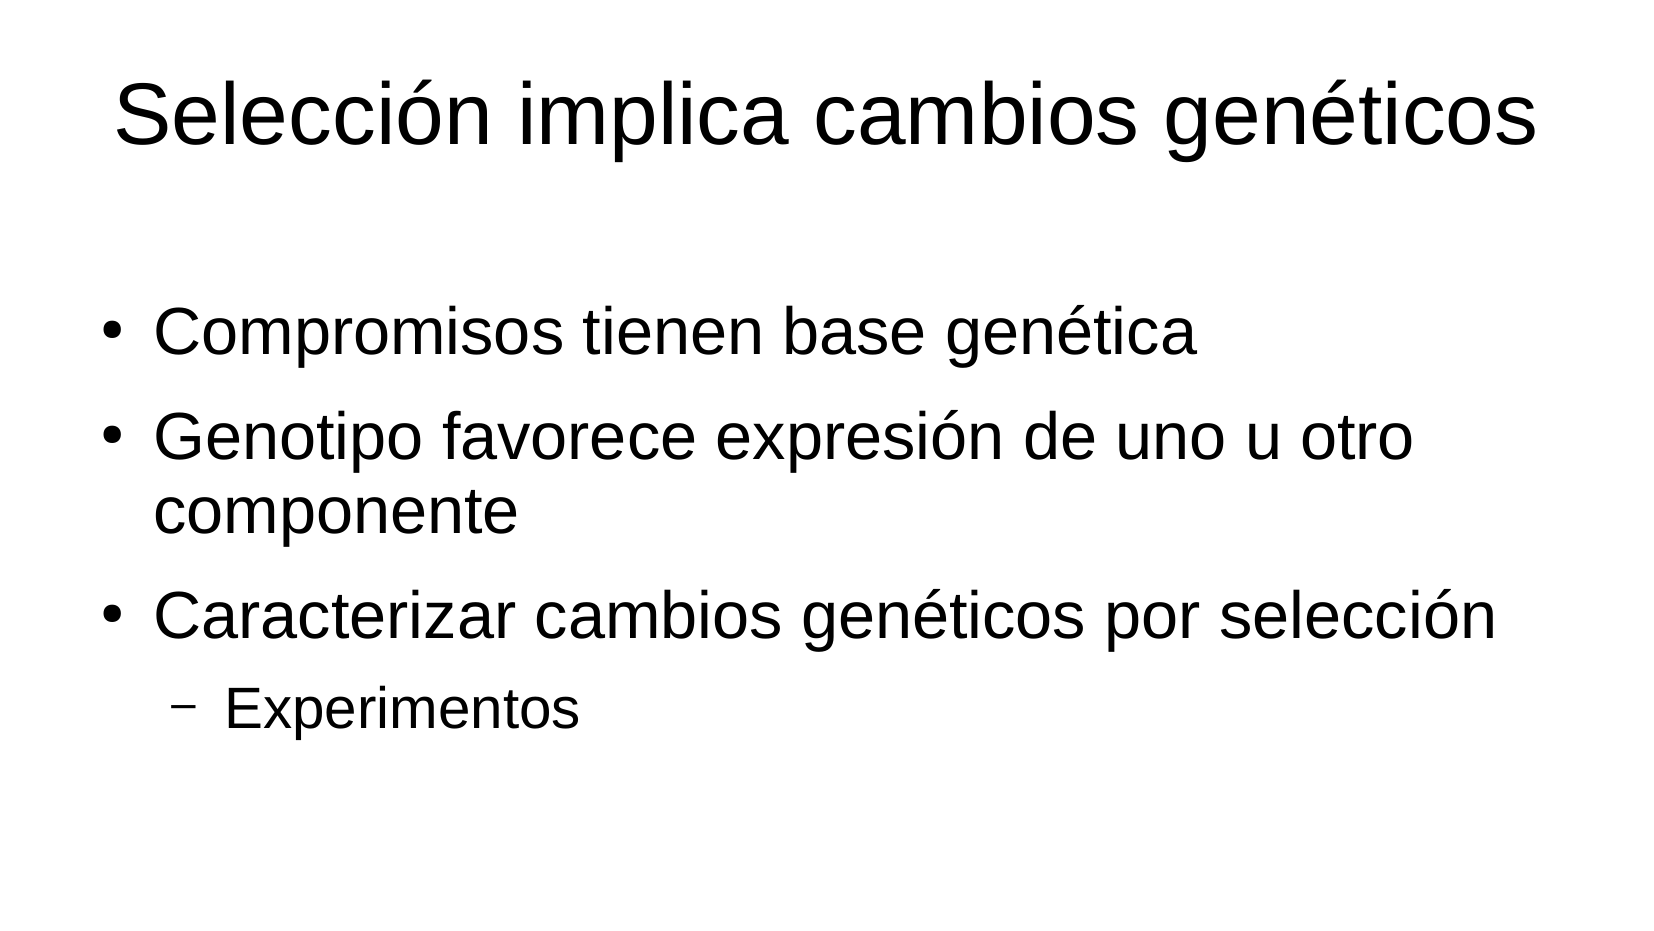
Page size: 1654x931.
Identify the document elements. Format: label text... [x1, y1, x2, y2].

title Selección implica cambios genéticos [82, 37, 1571, 193]
list Compromisos tienen base genética Genotipo favorece expresión de uno u otro componente Caracterizar cambios genéticos por selección Experimentos [82, 294, 1571, 834]
